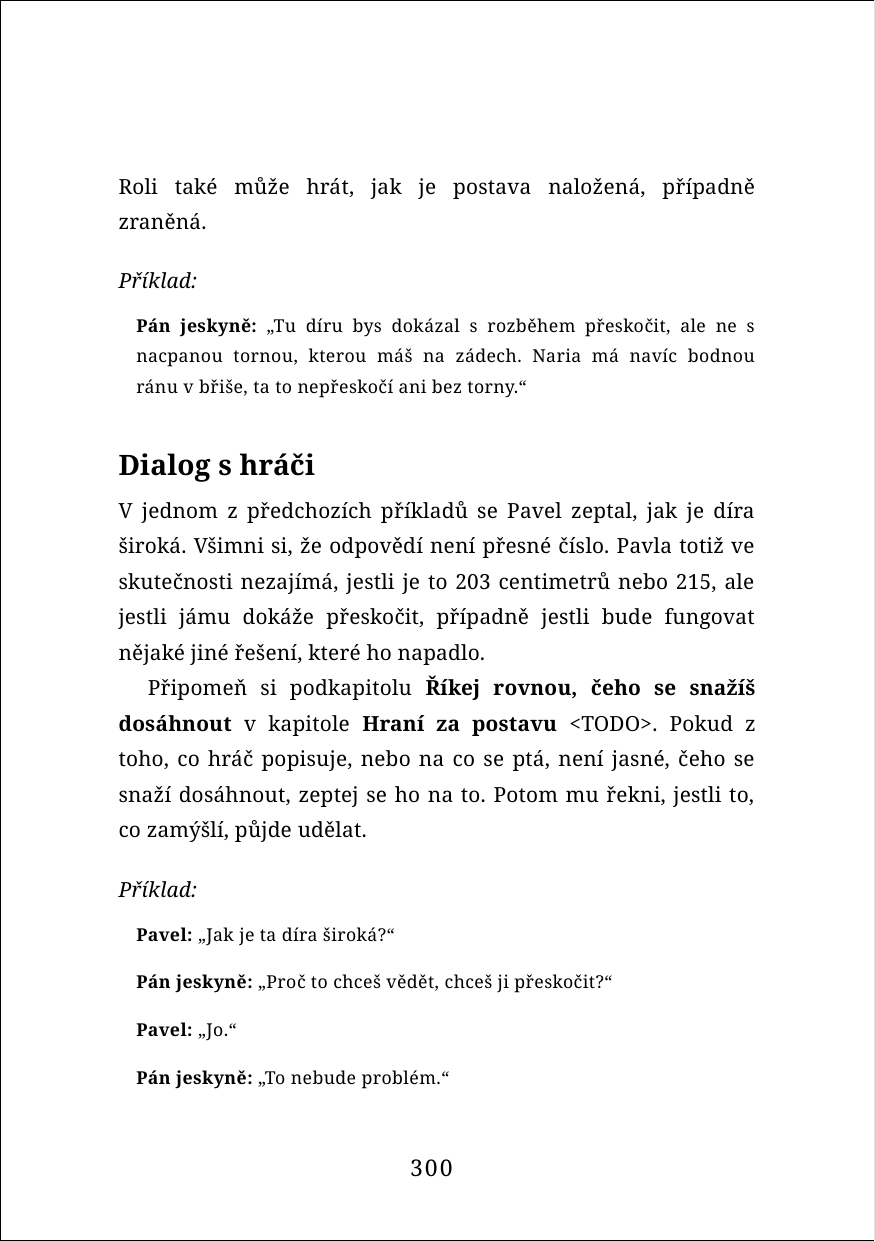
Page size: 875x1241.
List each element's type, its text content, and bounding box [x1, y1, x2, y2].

text Pán jeskyně: „Proč to chceš vědět, chceš ji přeskočit?“ [136, 970, 756, 994]
text Pavel: „Jak je ta díra široká?“ [136, 922, 756, 946]
text Příklad: [118, 266, 756, 295]
text Příklad: [118, 875, 756, 903]
subtitle Dialog s hráči [118, 446, 756, 484]
text Roli také může hrát, jak je postava naložená, případně zraněná. [118, 172, 756, 236]
text Pán jeskyně: „Tu díru bys dokázal s rozběhem přeskočit, ale ne s nacpanou tornou, kterou máš na zádech. Naria má navíc bodnou ránu v břiše, ta to nepřeskočí ani bez torny.“ [136, 314, 756, 398]
text Pán jeskyně: „To nebude problém.“ [136, 1066, 756, 1090]
text Pavel: „Jo.“ [136, 1018, 756, 1042]
text V jednom z předchozích příkladů se Pavel zeptal, jak je díra široká. Všimni si, že odpovědí není přesné číslo. Pavla totiž ve skutečnosti nezajímá, jestli je to 203 centimetrů nebo 215, ale jestli jámu dokáže přeskočit, případně jestli bude fungovat nějaké jiné řešení, které ho napadlo. Připomeň si podkapitolu Říkej rovnou, čeho se snažíš dosáhnout v kapitole Hraní za postavu <TODO>. Pokud z toho, co hráč popisuje, nebo na co se ptá, není jasné, čeho se snaží dosáhnout, zeptej se ho na to. Potom mu řekni, jestli to, co zamýšlí, půjde udělat. [118, 496, 756, 844]
